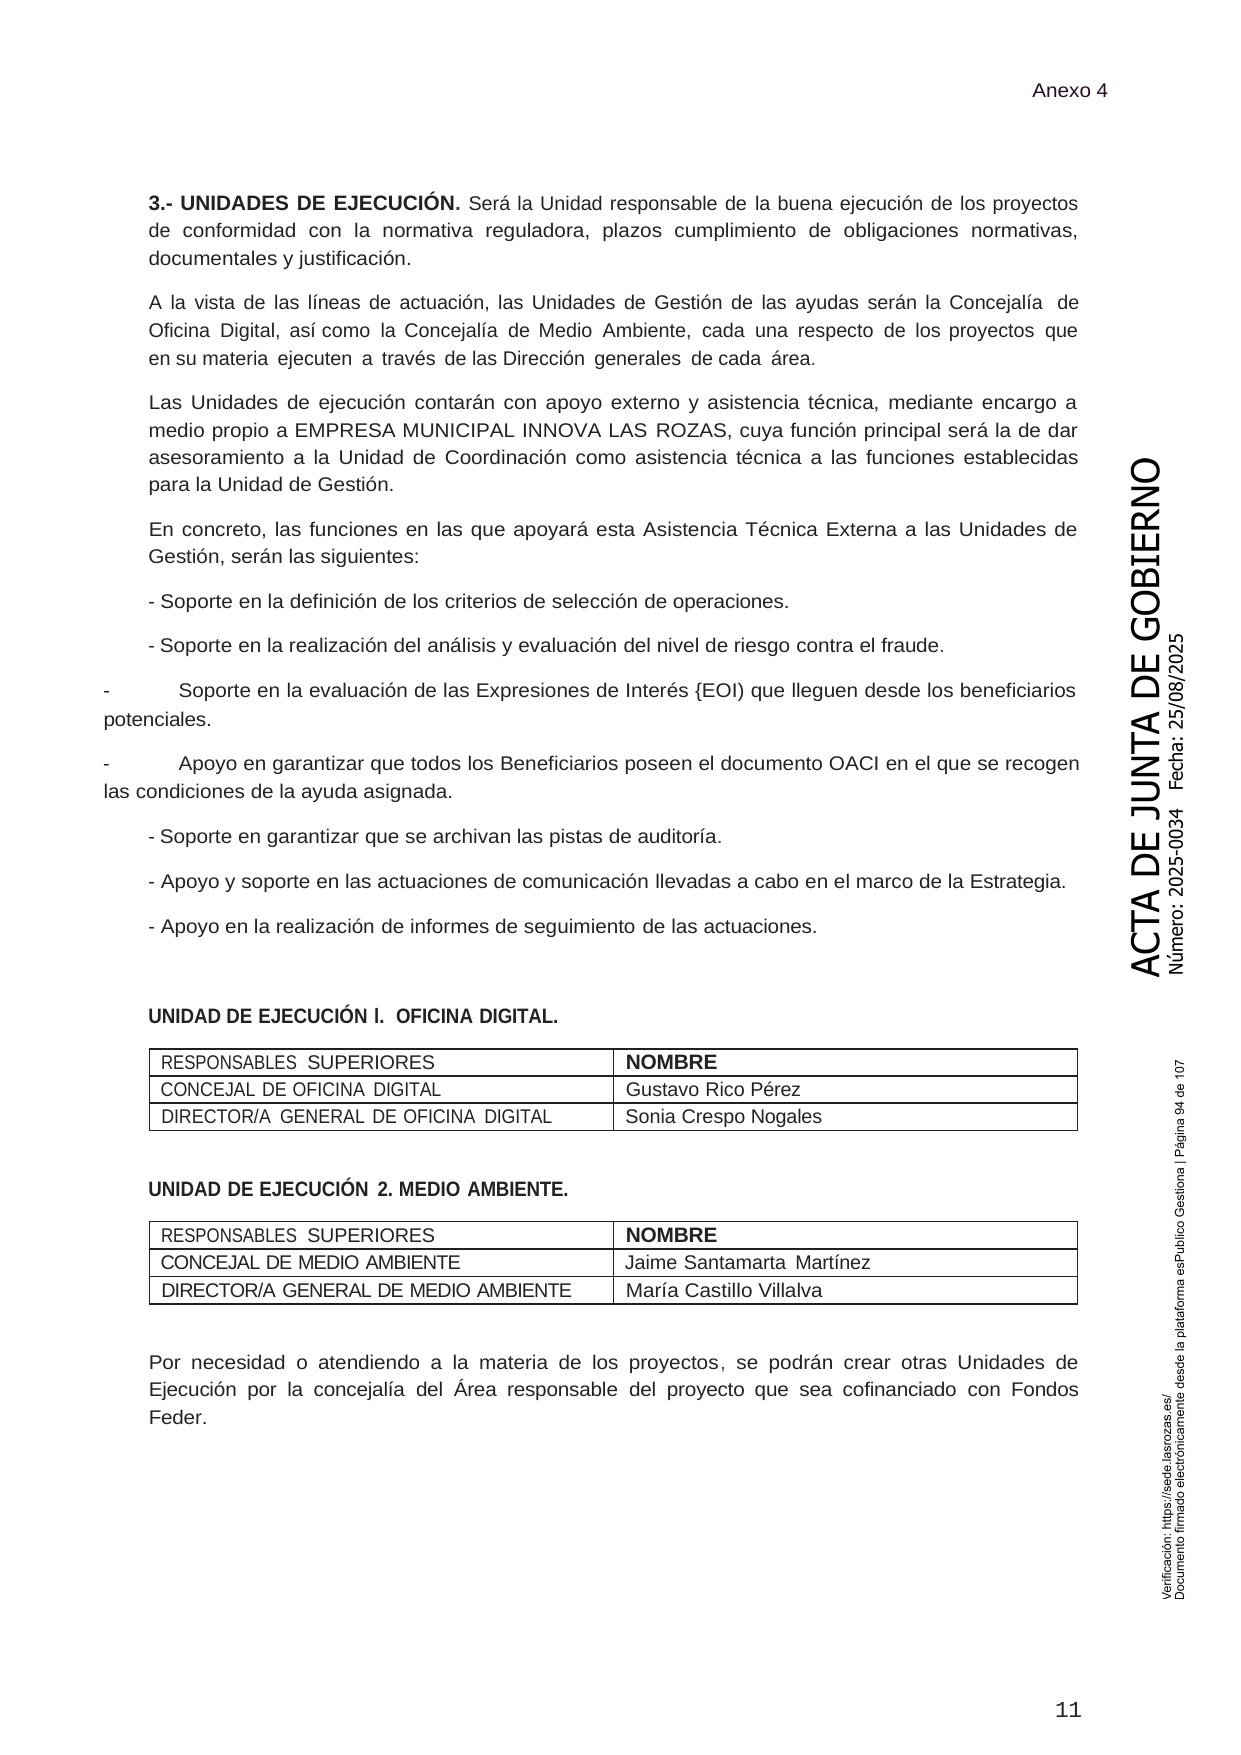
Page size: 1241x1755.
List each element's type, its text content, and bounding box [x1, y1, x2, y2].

text Las Unidades de ejecución contarán con apoyo externo y asistencia técnica, mediante encargo a medio propio a EMPRESA MUNICIPAL INNOVA LAS ROZAS, cuya función principal será la de dar asesoramiento a la Unidad de Coordinación como asistencia técnica a las funciones establecidas para la Unidad de Gestión. [148, 391, 1079, 496]
table_cell María Castillo Villalva [614, 1277, 1077, 1303]
text A la vista de las líneas de actuación, las Unidades de Gestión de las ayudas serán la Concejalía de Oficina Digital, así como la Concejalía de Medio Ambiente, cada una respecto de los proyectos que en su materia ejecuten a través de las Dirección generales de cada área. [148, 291, 1079, 369]
table_header RESPONSABLES SUPERIORES [150, 1222, 613, 1248]
table_cell DIRECTOR/A GENERAL DE MEDIO AMBIENTE [150, 1277, 613, 1303]
table_header NOMBRE [614, 1050, 1077, 1075]
table_cell DIRECTOR/A GENERAL DE OFICINA DIGITAL [150, 1104, 613, 1130]
table_cell CONCEJAL DE OFICINA DIGITAL [150, 1077, 613, 1102]
list Apoyo en garantizar que todos los Beneficiarios poseen el documento OACI en el que se recogen las condiciones de la ayuda asignada. [103, 752, 1080, 803]
list Apoyo y soporte en las actuaciones de comunicación llevadas a cabo en el marco de la Estrategia. [148, 870, 1130, 893]
text UNIDAD DE EJECUCIÓN 2. MEDIO AMBIENTE. [148, 1177, 1161, 1201]
list Soporte en la definición de los criterios de selección de operaciones. [148, 590, 1130, 612]
table_cell Gustavo Rico Pérez [614, 1077, 1077, 1102]
list Soporte en la realización del análisis y evaluación del nivel de riesgo contra el fraude. [148, 634, 1130, 657]
list Soporte en garantizar que se archivan las pistas de auditoría. [148, 825, 1130, 848]
text UNIDAD DE EJECUCIÓN l. OFICINA DIGITAL. [148, 1003, 1196, 1027]
text Por necesidad o atendiendo a la materia de los proyectos, se podrán crear otras Unidades de Ejecución por la concejalía del Área responsable del proyecto que sea cofinanciado con Fondos Feder. [148, 1351, 1079, 1428]
list Apoyo en la realización de informes de seguimiento de las actuaciones. [148, 915, 1130, 938]
text En concreto, las funciones en las que apoyará esta Asistencia Técnica Externa a las Unidades de Gestión, serán las siguientes: [148, 518, 1079, 568]
table_cell Sonia Crespo Nogales [614, 1104, 1077, 1130]
table_cell Jaime Santamarta Martínez [614, 1250, 1077, 1276]
table_header NOMBRE [614, 1222, 1077, 1248]
text 3.- UNIDADES DE EJECUCIÓN. Será la Unidad responsable de la buena ejecución de los proyectos de conformidad con la normativa reguladora, plazos cumplimiento de obligaciones normativas, documentales y justificación. [148, 191, 1079, 269]
list Soporte en la evaluación de las Expresiones de Interés {EOI) que lleguen desde los beneficiarios potenciales. [103, 679, 1078, 730]
table_header RESPONSABLES SUPERIORES [150, 1050, 613, 1075]
table_cell CONCEJAL DE MEDIO AMBIENTE [150, 1250, 613, 1276]
